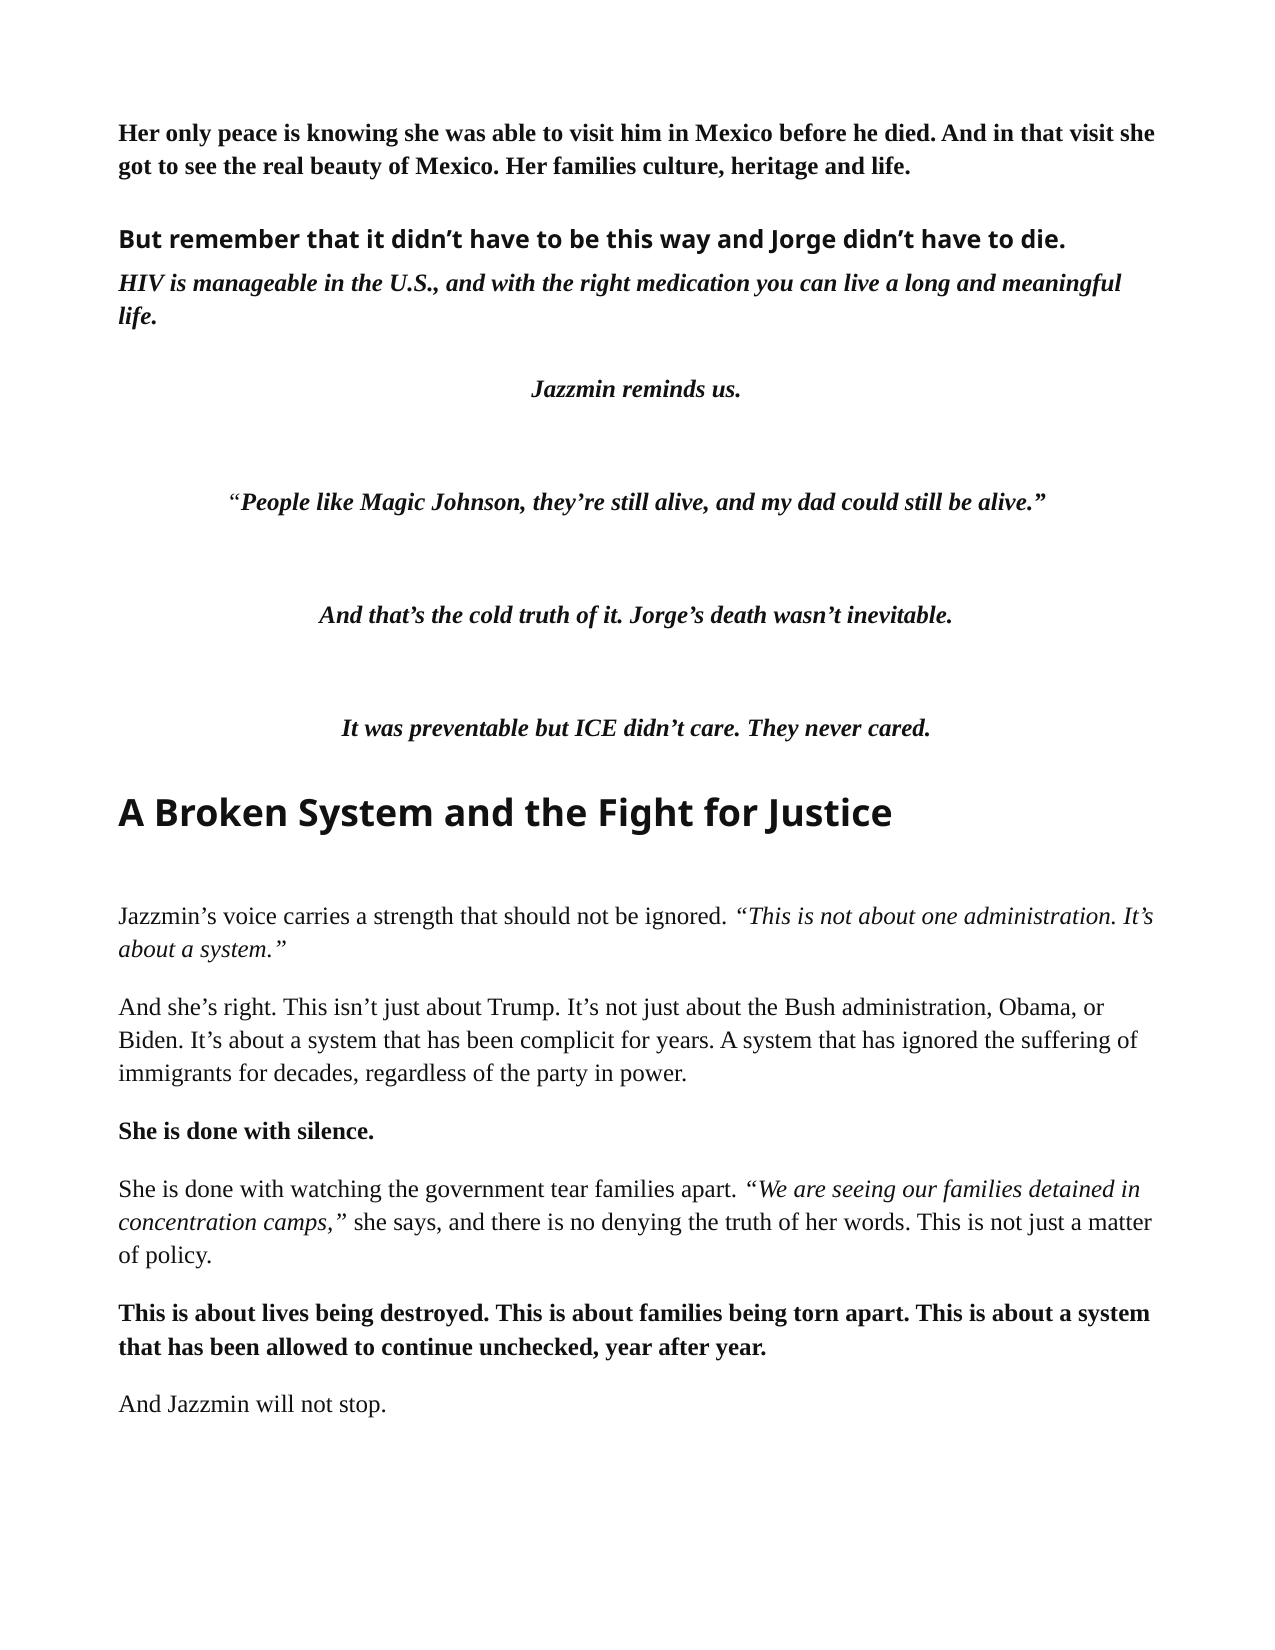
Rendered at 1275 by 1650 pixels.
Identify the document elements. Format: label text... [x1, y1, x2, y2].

text She is done with watching the government tear families apart. “We are seeing our families detained in concentration camps,” she says, and there is no denying the truth of her words. This is not just a matter of policy. [118, 1174, 1157, 1269]
text “People like Magic Johnson, they’re still alive, and my dad could still be alive.” [118, 487, 1157, 516]
text Jazzmin’s voice carries a strength that should not be ignored. “This is not about one administration. It’s about a system.” [118, 901, 1157, 963]
text Her only peace is knowing she was able to visit him in Mexico before he died. And in that visit she got to see the real beauty of Mexico. Her families culture, heritage and life. [118, 118, 1157, 180]
text She is done with silence. [118, 1116, 1157, 1145]
text It was preventable but ICE didn’t care. They never cared. [118, 713, 1157, 742]
text And Jazzmin will not stop. [118, 1389, 1157, 1418]
subtitle But remember that it didn’t have to be this way and Jorge didn’t have to die. [118, 222, 1157, 256]
text And that’s the cold truth of it. Jorge’s death wasn’t inevitable. [118, 600, 1157, 629]
subtitle A Broken System and the Fight for Justice [118, 786, 1157, 837]
text This is about lives being destroyed. This is about families being torn apart. This is about a system that has been allowed to continue unchecked, year after year. [118, 1298, 1157, 1360]
text And she’s right. This isn’t just about Trump. It’s not just about the Bush administration, Obama, or Biden. It’s about a system that has been complicit for years. A system that has ignored the suffering of immigrants for decades, regardless of the party in power. [118, 992, 1157, 1087]
text HIV is manageable in the U.S., and with the right medication you can live a long and meaningful life. [118, 268, 1157, 330]
text Jazzmin reminds us. [118, 374, 1157, 403]
